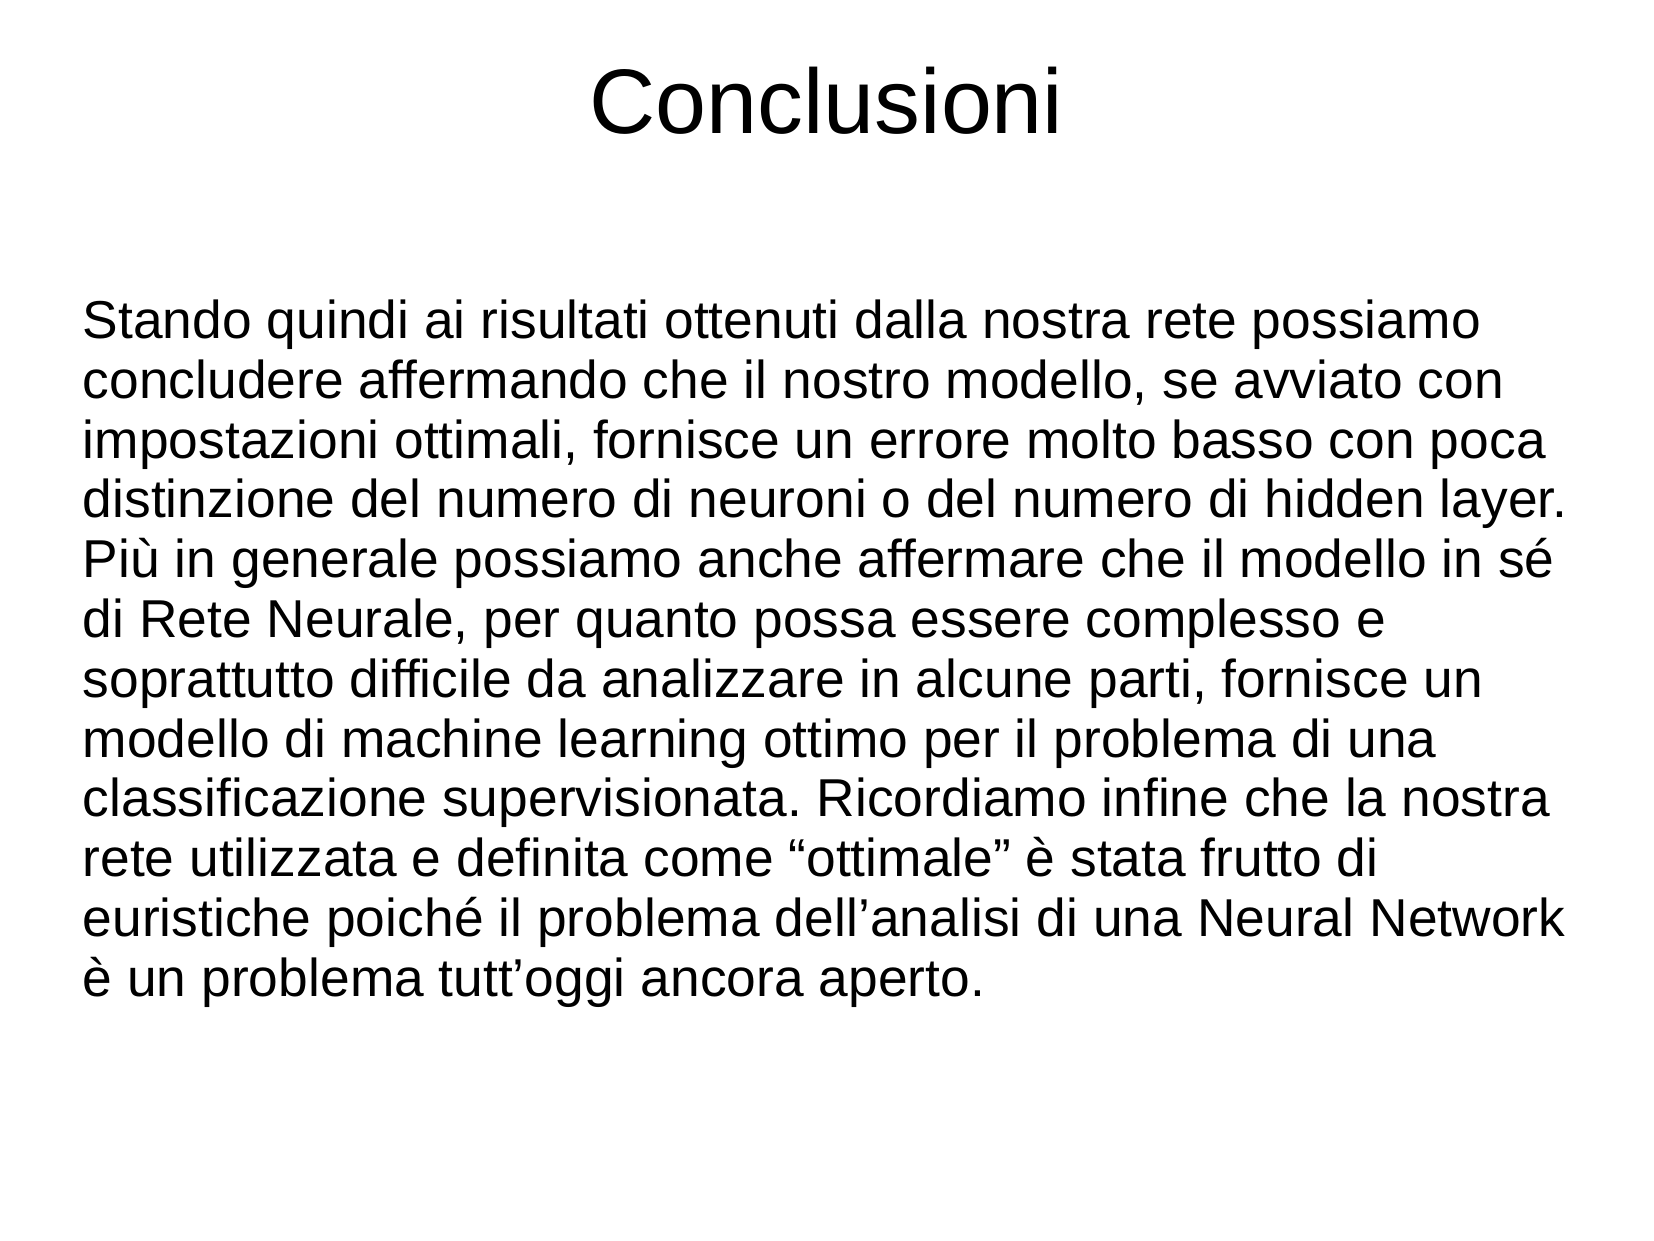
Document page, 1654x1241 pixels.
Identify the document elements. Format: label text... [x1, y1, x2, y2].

title Conclusioni [82, 49, 1571, 257]
list Stando quindi ai risultati ottenuti dalla nostra rete possiamo concludere affermando che il nostro modello, se avviato con impostazioni ottimali, fornisce un errore molto basso con poca distinzione del numero di neuroni o del numero di hidden layer. Più in generale possiamo anche affermare che il modello in sé di Rete Neurale, per quanto possa essere complesso e soprattutto difficile da analizzare in alcune parti, fornisce un modello di machine learning ottimo per il problema di una classificazione supervisionata. Ricordiamo infine che la nostra rete utilizzata e definita come “ottimale” è stata frutto di euristiche poiché il problema dell’analisi di una Neural Network è un problema tutt’oggi ancora aperto. [82, 290, 1571, 1010]
